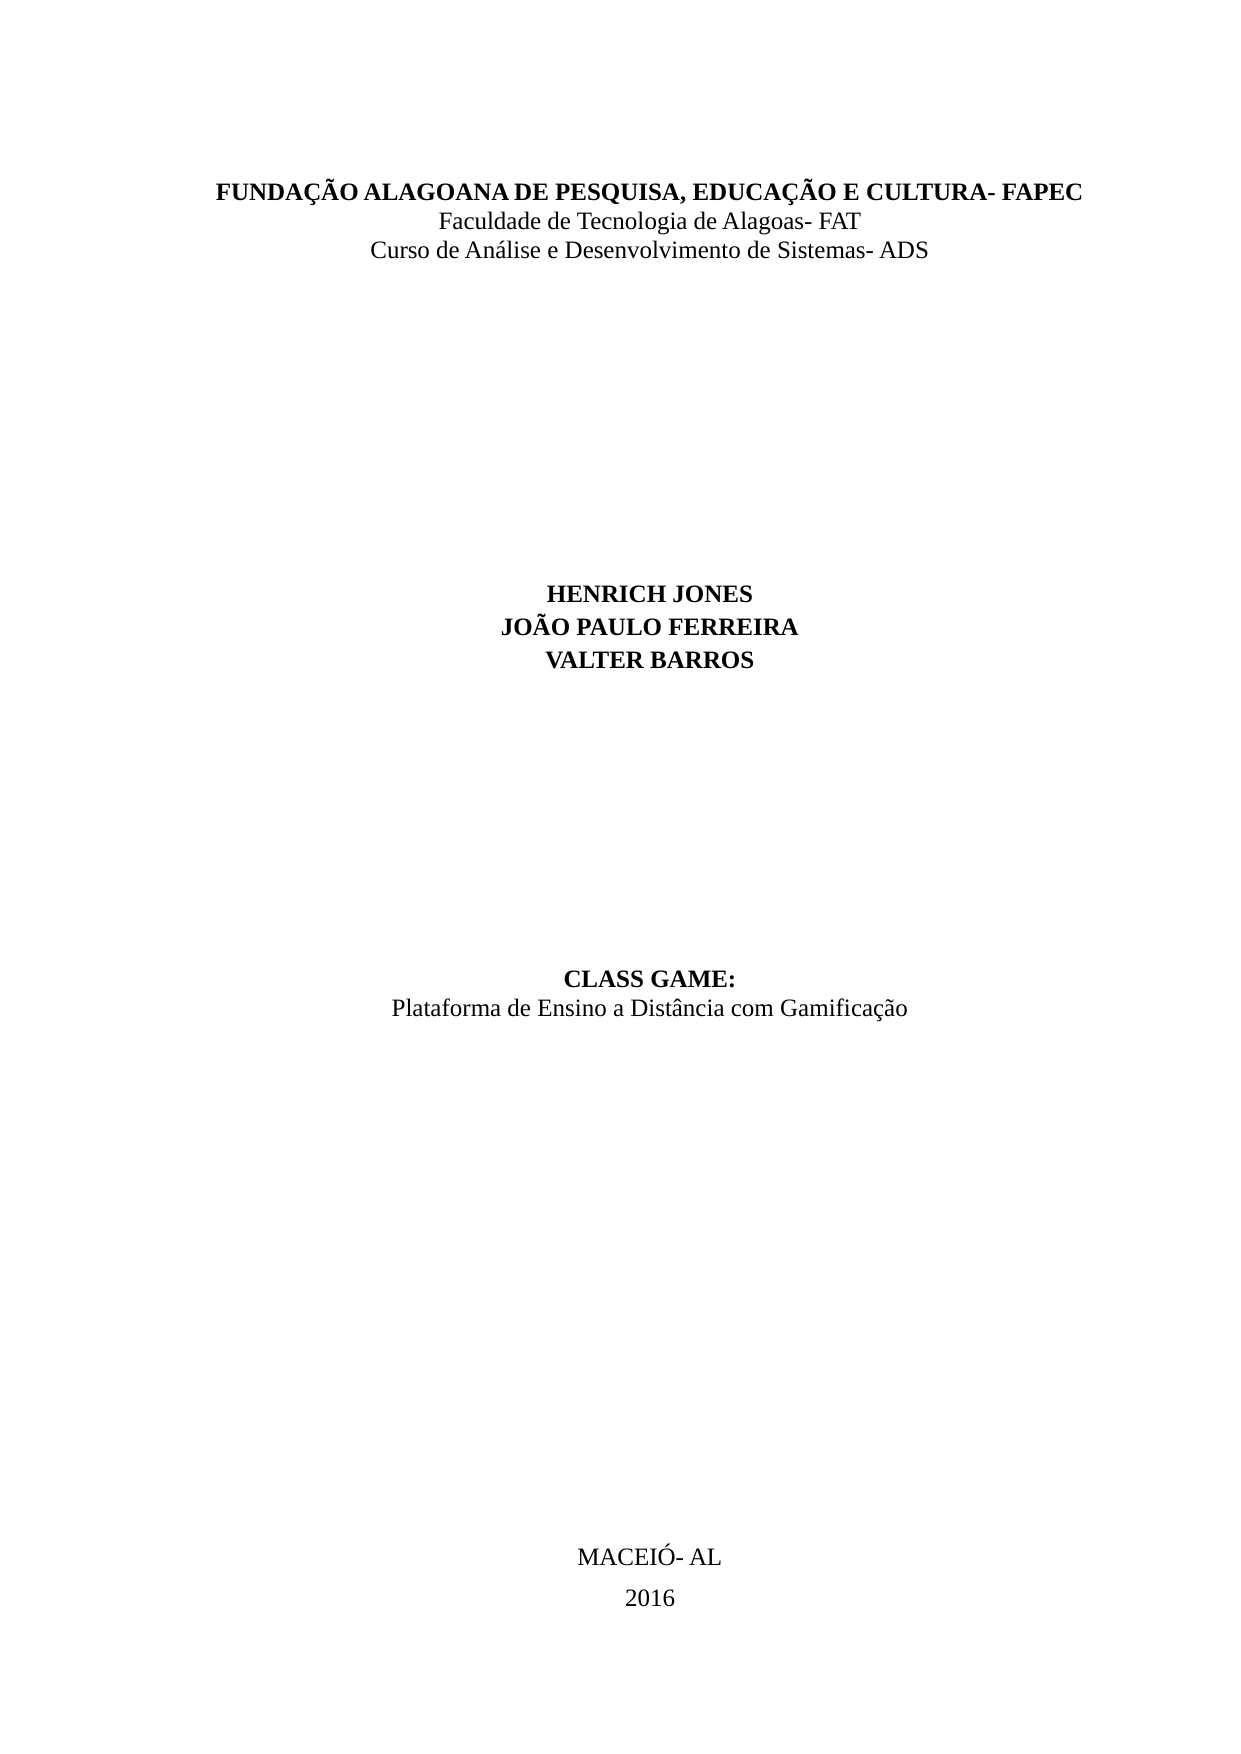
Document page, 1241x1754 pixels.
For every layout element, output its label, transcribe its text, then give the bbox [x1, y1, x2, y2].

text Plataforma de Ensino a Distância com Gamificação [177, 993, 1122, 1022]
text HENRICH JONES [177, 579, 1122, 608]
text VALTER BARROS [177, 645, 1122, 674]
text CLASS GAME: [177, 964, 1122, 993]
text FUNDAÇÃO ALAGOANA DE PESQUISA, EDUCAÇÃO E CULTURA- FAPEC [177, 177, 1122, 206]
text Faculdade de Tecnologia de Alagoas- FAT Curso de Análise e Desenvolvimento de Sistemas- ADS [177, 206, 1122, 263]
text 2016 [177, 1583, 1122, 1611]
text MACEIÓ- AL [177, 1542, 1122, 1571]
text JOÃO PAULO FERREIRA [177, 612, 1122, 641]
